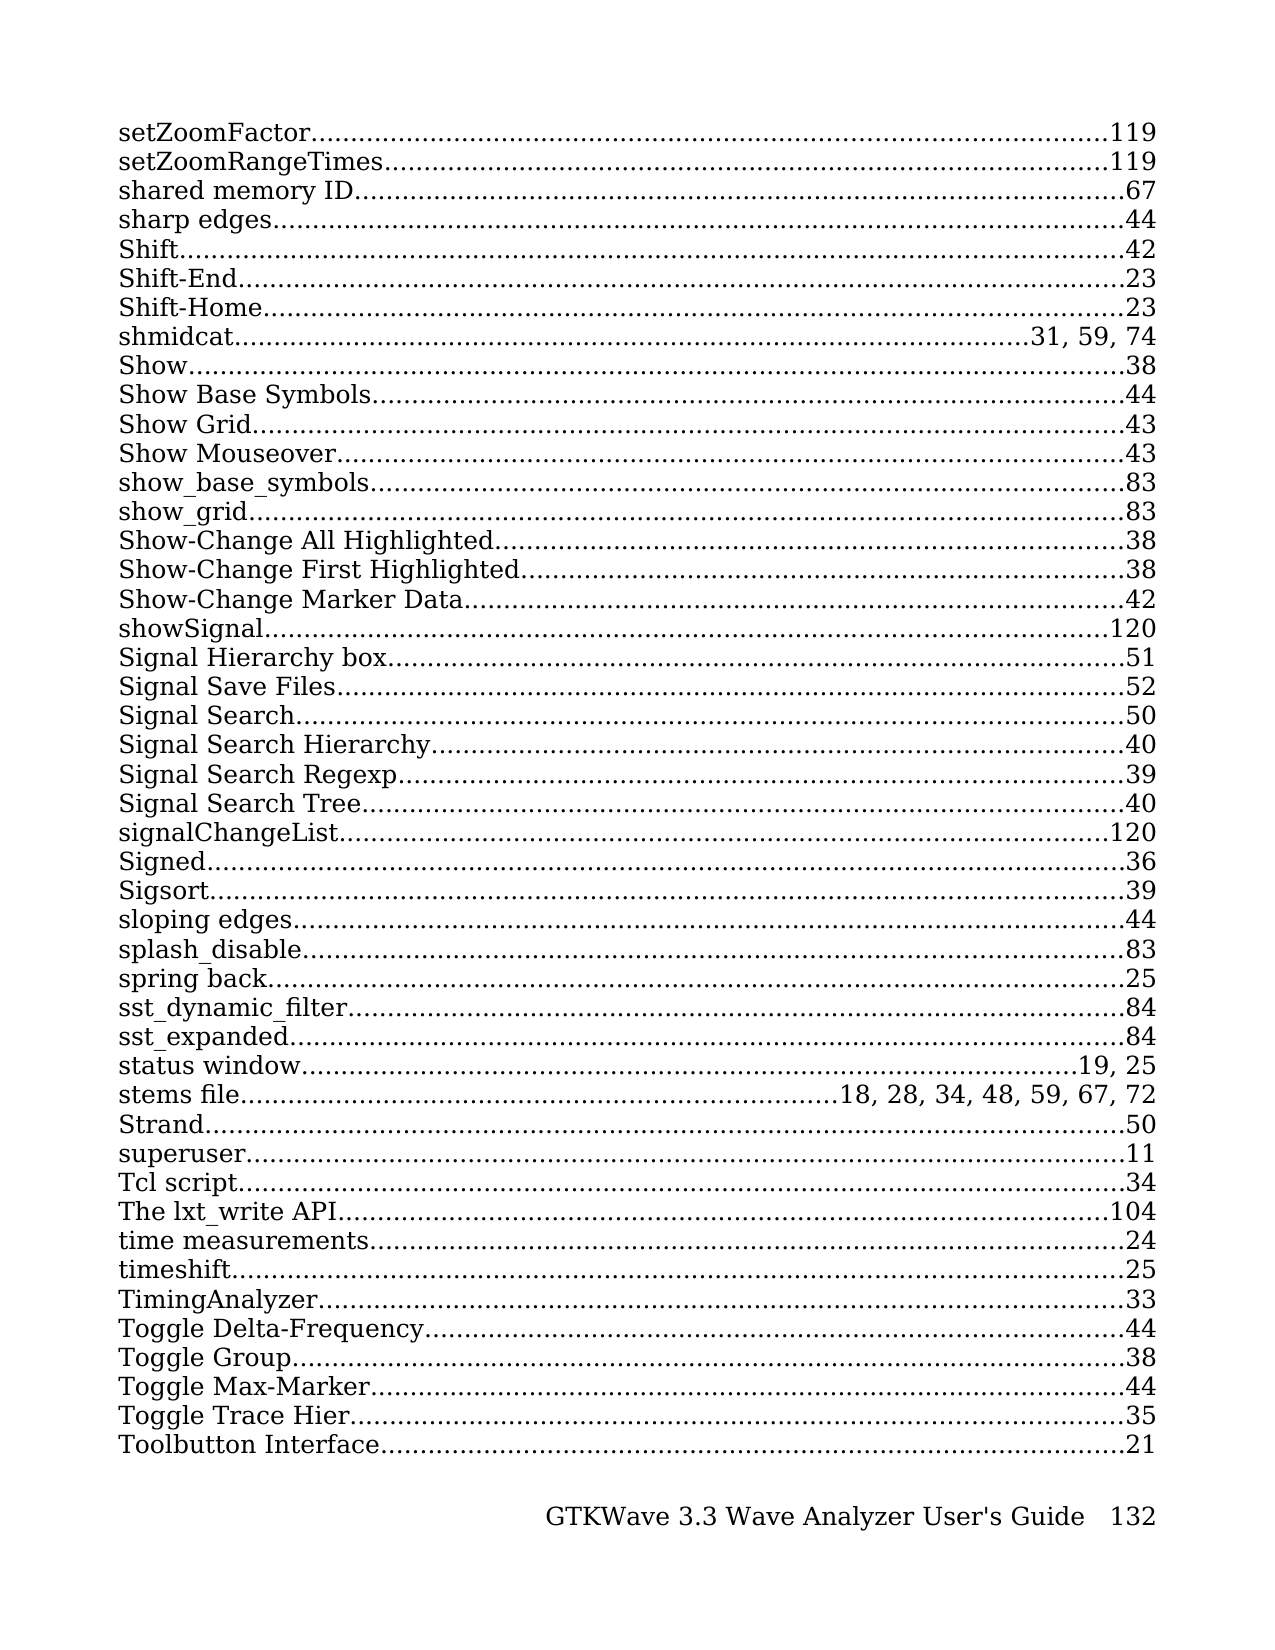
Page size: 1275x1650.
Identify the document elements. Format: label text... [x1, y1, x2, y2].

text status window 19, 25 [118, 1051, 1157, 1081]
text Signal Save Files 52 [118, 672, 1157, 701]
text splash_disable 83 [118, 935, 1157, 964]
text spring back 25 [118, 964, 1157, 993]
text Show Grid 43 [118, 410, 1157, 439]
text Strand 50 [118, 1110, 1157, 1139]
text sharp edges 44 [118, 206, 1157, 235]
text Signal Search Tree 40 [118, 789, 1157, 818]
text Show-Change All Highlighted 38 [118, 526, 1157, 556]
text Sigsort 39 [118, 876, 1157, 906]
text Show 38 [118, 351, 1157, 381]
text sst_dynamic_filter 84 [118, 993, 1157, 1022]
text sst_expanded 84 [118, 1022, 1157, 1051]
text Shift-End 23 [118, 264, 1157, 293]
text Show-Change Marker Data 42 [118, 585, 1157, 614]
text shmidcat 31, 59, 74 [118, 322, 1157, 351]
text setZoomFactor 119 [118, 118, 1157, 147]
text stems file 18, 28, 34, 48, 59, 67, 72 [118, 1081, 1157, 1110]
text Signed 36 [118, 847, 1157, 876]
text Signal Search Hierarchy 40 [118, 731, 1157, 760]
text Signal Search Regexp 39 [118, 760, 1157, 789]
text Toggle Max-Marker 44 [118, 1372, 1157, 1401]
text Shift-Home 23 [118, 293, 1157, 322]
text signalChangeList 120 [118, 818, 1157, 847]
text timeshift 25 [118, 1256, 1157, 1285]
text Signal Hierarchy box 51 [118, 643, 1157, 672]
text superuser 11 [118, 1139, 1157, 1168]
text Toggle Group 38 [118, 1343, 1157, 1372]
text Show-Change First Highlighted 38 [118, 556, 1157, 585]
text Show Mouseover 43 [118, 439, 1157, 468]
text Toggle Delta-Frequency 44 [118, 1314, 1157, 1343]
text setZoomRangeTimes 119 [118, 147, 1157, 176]
text Show Base Symbols 44 [118, 381, 1157, 410]
text Toggle Trace Hier 35 [118, 1401, 1157, 1431]
text showSignal 120 [118, 614, 1157, 643]
text Toolbutton Interface 21 [118, 1431, 1157, 1460]
text shared memory ID 67 [118, 176, 1157, 206]
text time measurements 24 [118, 1226, 1157, 1256]
text show_grid 83 [118, 497, 1157, 526]
text sloping edges 44 [118, 906, 1157, 935]
text Signal Search 50 [118, 701, 1157, 731]
text Shift 42 [118, 235, 1157, 264]
text Tcl script 34 [118, 1168, 1157, 1197]
text The lxt_write API 104 [118, 1197, 1157, 1226]
text TimingAnalyzer 33 [118, 1285, 1157, 1314]
text show_base_symbols 83 [118, 468, 1157, 497]
